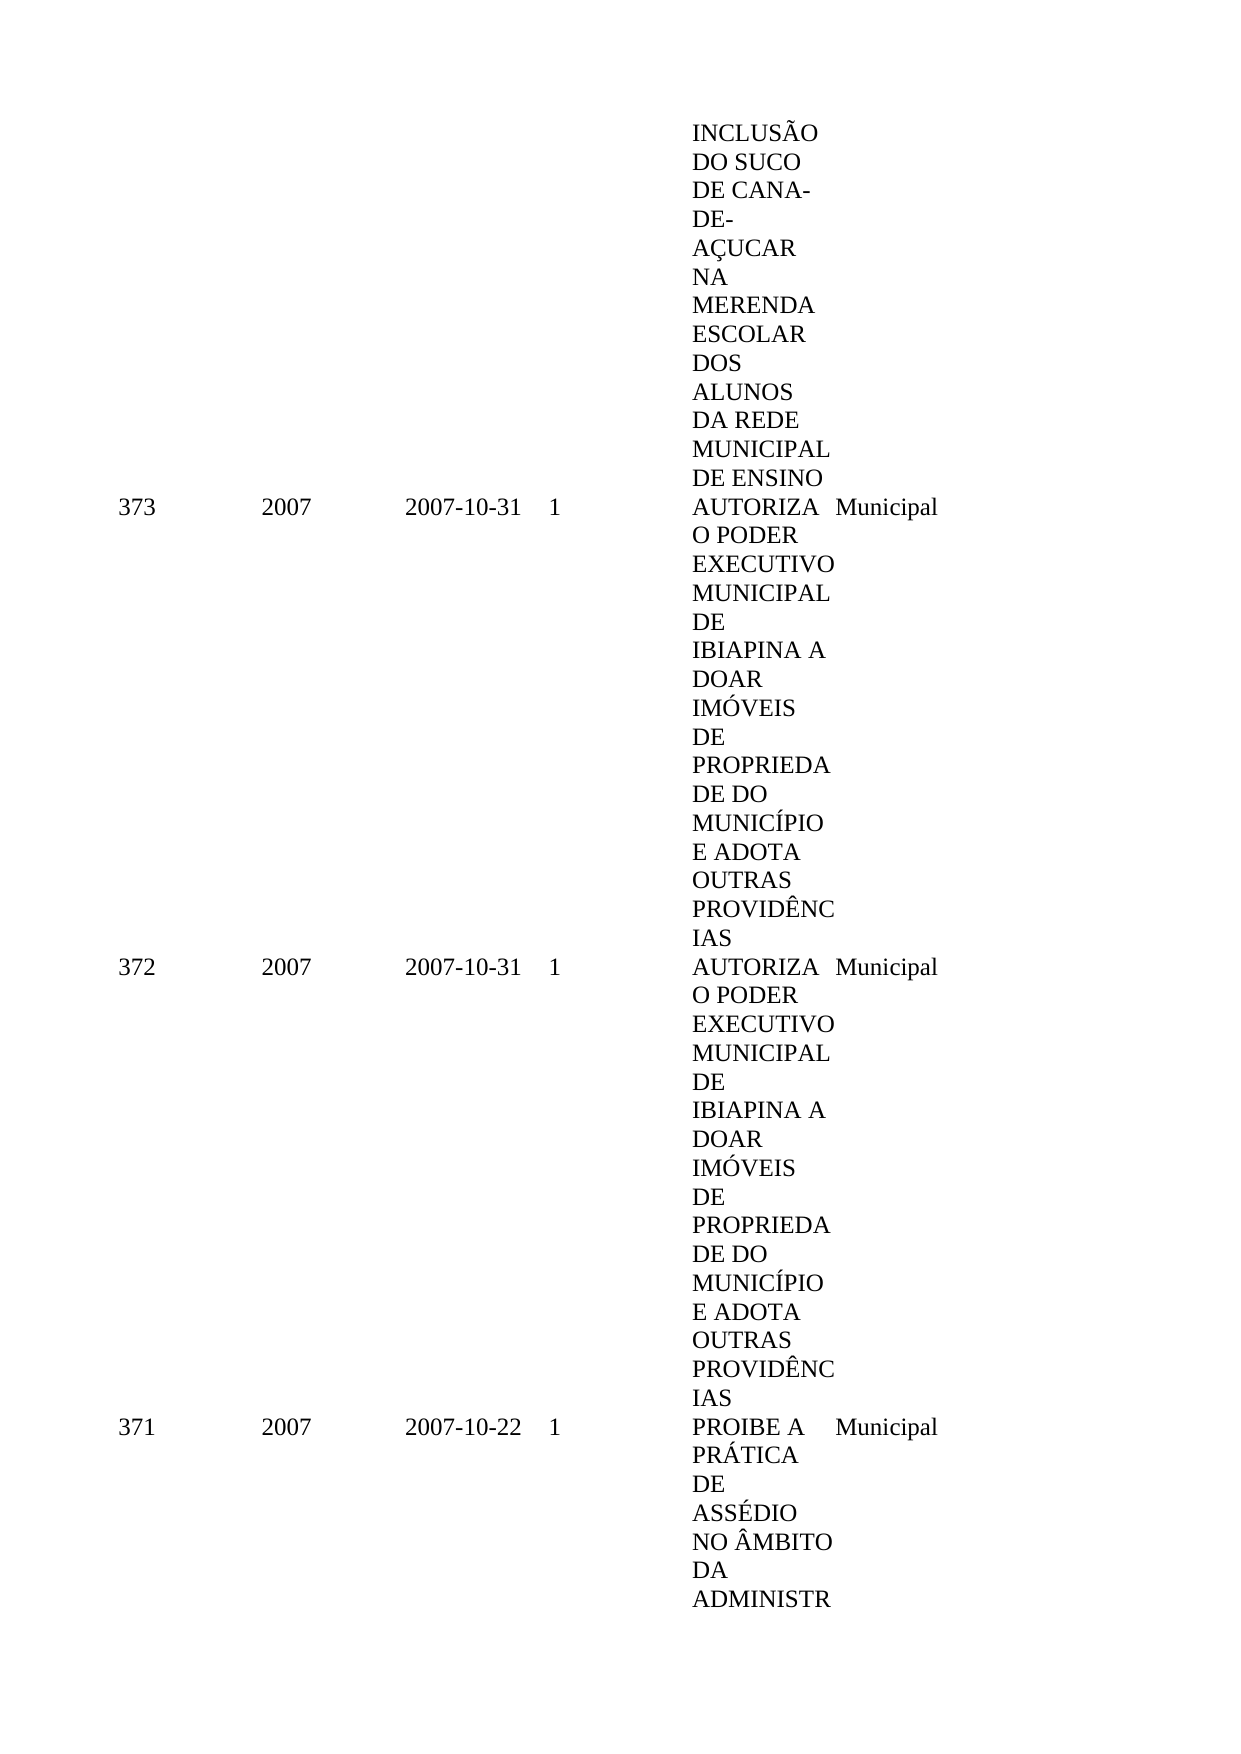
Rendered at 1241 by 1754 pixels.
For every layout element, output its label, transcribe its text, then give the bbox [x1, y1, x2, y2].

table_cell 2007-10-31 [405, 952, 548, 1412]
table_cell 1 [548, 492, 692, 952]
table_cell [118, 118, 261, 492]
table_cell AUTORIZA O PODER EXECUTIVO MUNICIPAL DE IBIAPINA A DOAR IMÓVEIS DE PROPRIEDADE DO MUNICÍPIO E ADOTA OUTRAS PROVIDÊNCIAS [692, 492, 835, 952]
table_cell [261, 118, 405, 492]
table_cell [405, 118, 548, 492]
table_cell INCLUSÃO DO SUCO DE CANA-DE-AÇUCAR NA MERENDA ESCOLAR DOS ALUNOS DA REDE MUNICIPAL DE ENSINO [692, 118, 835, 492]
table_cell 1 [548, 1412, 692, 1613]
table_cell 2007-10-31 [405, 492, 548, 952]
table_cell [979, 952, 1122, 1412]
table_cell Municipal [835, 492, 979, 952]
table_cell 2007 [261, 492, 405, 952]
table_cell 1 [548, 952, 692, 1412]
table_cell [835, 118, 979, 492]
table_cell 373 [118, 492, 261, 952]
table_cell 2007 [261, 1412, 405, 1613]
table_cell Municipal [835, 952, 979, 1412]
table_cell 2007 [261, 952, 405, 1412]
table_cell 372 [118, 952, 261, 1412]
table_cell AUTORIZA O PODER EXECUTIVO MUNICIPAL DE IBIAPINA A DOAR IMÓVEIS DE PROPRIEDADE DO MUNICÍPIO E ADOTA OUTRAS PROVIDÊNCIAS [692, 952, 835, 1412]
table_cell [979, 1412, 1122, 1613]
table_cell 371 [118, 1412, 261, 1613]
table_cell PROIBE A PRÁTICA DE ASSÉDIO NO ÂMBITO DA ADMINISTR [692, 1412, 835, 1613]
table_cell [979, 492, 1122, 952]
table_cell 2007-10-22 [405, 1412, 548, 1613]
table_cell Municipal [835, 1412, 979, 1613]
table_cell [979, 118, 1122, 492]
table_cell [548, 118, 692, 492]
